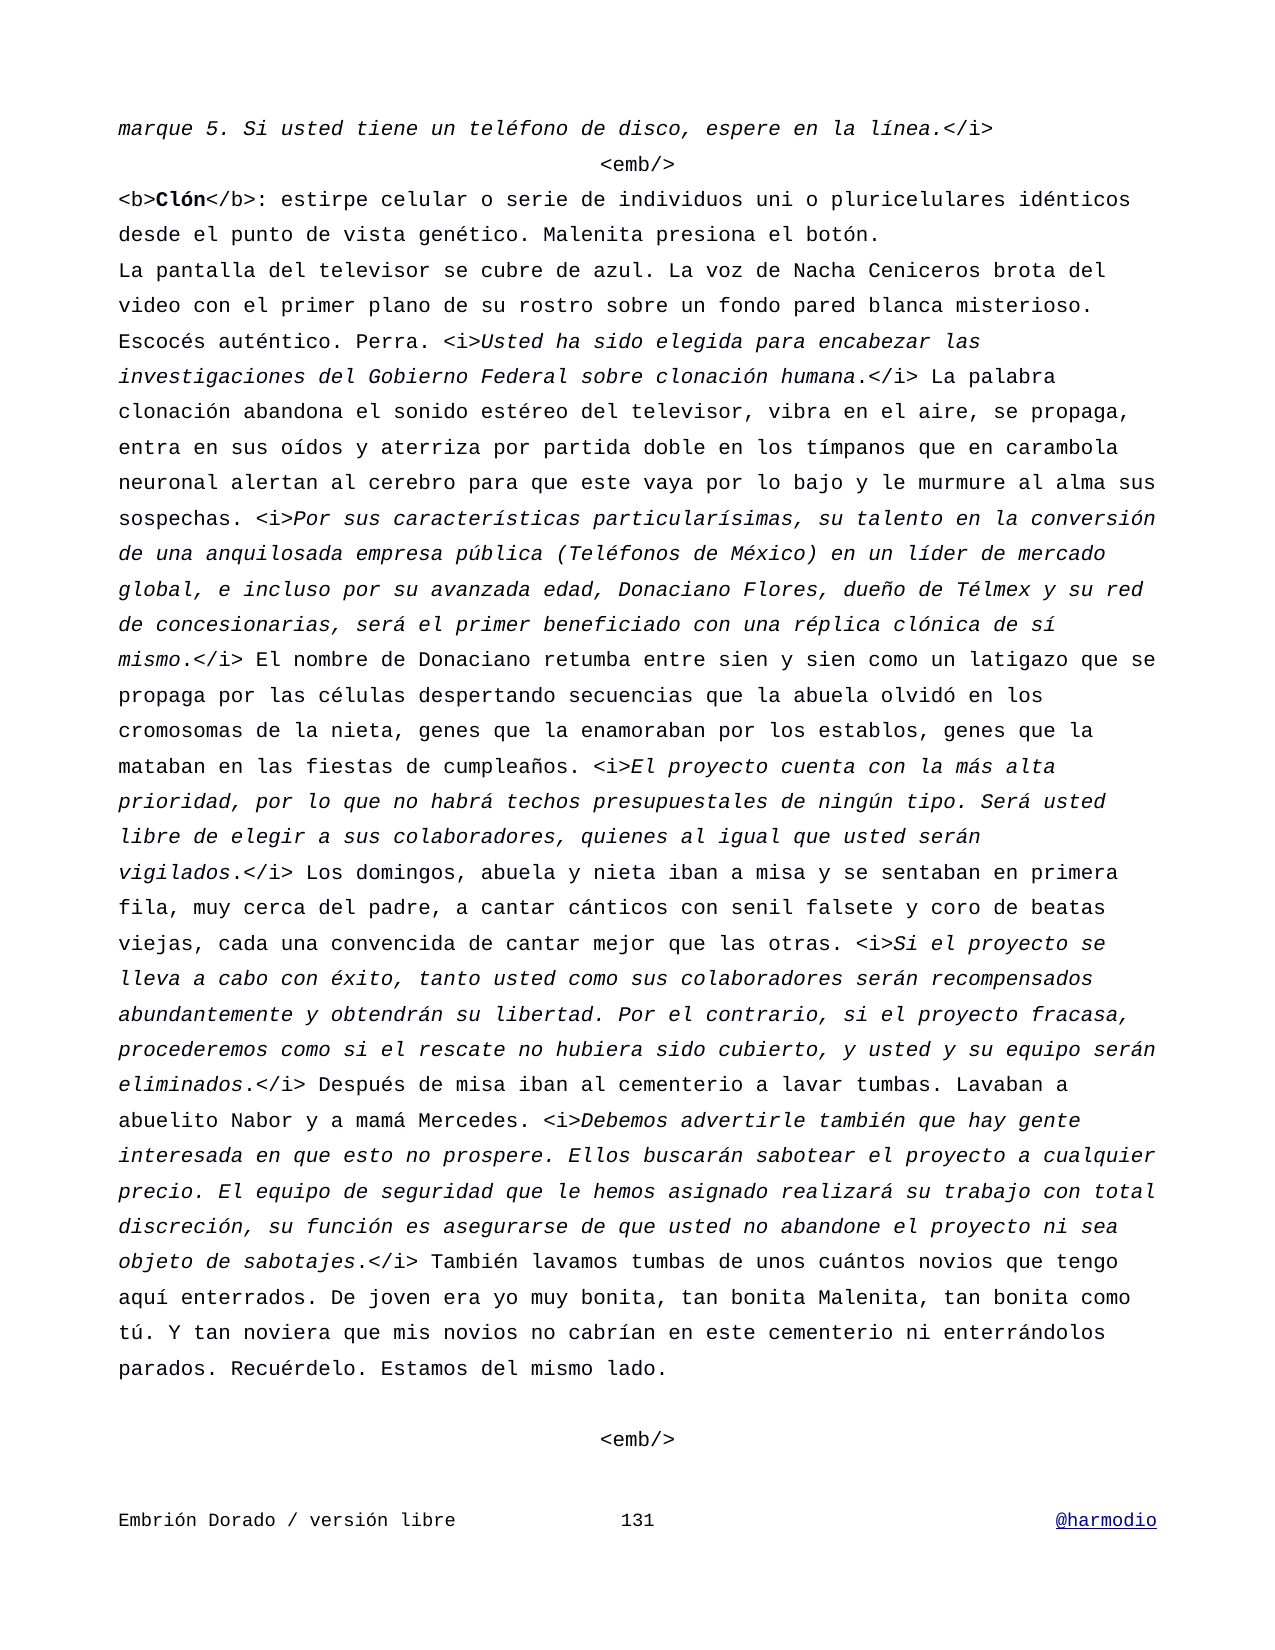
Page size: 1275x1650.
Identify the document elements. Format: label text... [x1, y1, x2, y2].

text <emb/> [118, 153, 1157, 177]
text <b>Clón</b>: estirpe celular o serie de individuos uni o pluricelulares idénticos desde el punto de vista genético. Malenita presiona el botón. [118, 189, 1157, 248]
text marque 5. Si usted tiene un teléfono de disco, espere en la línea.</i> [118, 118, 1157, 142]
text La pantalla del televisor se cubre de azul. La voz de Nacha Ceniceros brota del video con el primer plano de su rostro sobre un fondo pared blanca misterioso. Escocés auténtico. Perra. <i>Usted ha sido elegida para encabezar las investigaciones del Gobierno Federal sobre clonación humana.</i> La palabra clonación abandona el sonido estéreo del televisor, vibra en el aire, se propaga, entra en sus oídos y aterriza por partida doble en los tímpanos que en carambola neuronal alertan al cerebro para que este vaya por lo bajo y le murmure al alma sus sospechas. <i>Por sus características particularísimas, su talento en la conversión de una anquilosada empresa pública (Teléfonos de México) en un líder de mercado global, e incluso por su avanzada edad, Donaciano Flores, dueño de Télmex y su red de concesionarias, será el primer beneficiado con una réplica clónica de sí mismo.</i> El nombre de Donaciano retumba entre sien y sien como un latigazo que se propaga por las células despertando secuencias que la abuela olvidó en los cromosomas de la nieta, genes que la enamoraban por los establos, genes que la mataban en las fiestas de cumpleaños. <i>El proyecto cuenta con la más alta prioridad, por lo que no habrá techos presupuestales de ningún tipo. Será usted libre de elegir a sus colaboradores, quienes al igual que usted serán vigilados.</i> Los domingos, abuela y nieta iban a misa y se sentaban en primera fila, muy cerca del padre, a cantar cánticos con senil falsete y coro de beatas viejas, cada una convencida de cantar mejor que las otras. <i>Si el proyecto se lleva a cabo con éxito, tanto usted como sus colaboradores serán recompensados abundantemente y obtendrán su libertad. Por el contrario, si el proyecto fracasa, procederemos como si el rescate no hubiera sido cubierto, y usted y su equipo serán eliminados.</i> Después de misa iban al cementerio a lavar tumbas. Lavaban a abuelito Nabor y a mamá Mercedes. <i>Debemos advertirle también que hay gente interesada en que esto no prospere. Ellos buscarán sabotear el proyecto a cualquier precio. El equipo de seguridad que le hemos asignado realizará su trabajo con total discreción, su función es asegurarse de que usted no abandone el proyecto ni sea objeto de sabotajes.</i> También lavamos tumbas de unos cuántos novios que tengo aquí enterrados. De joven era yo muy bonita, tan bonita Malenita, tan bonita como tú. Y tan noviera que mis novios no cabrían en este cementerio ni enterrándolos parados. Recuérdelo. Estamos del mismo lado. [118, 260, 1157, 1381]
text <emb/> [118, 1428, 1157, 1452]
